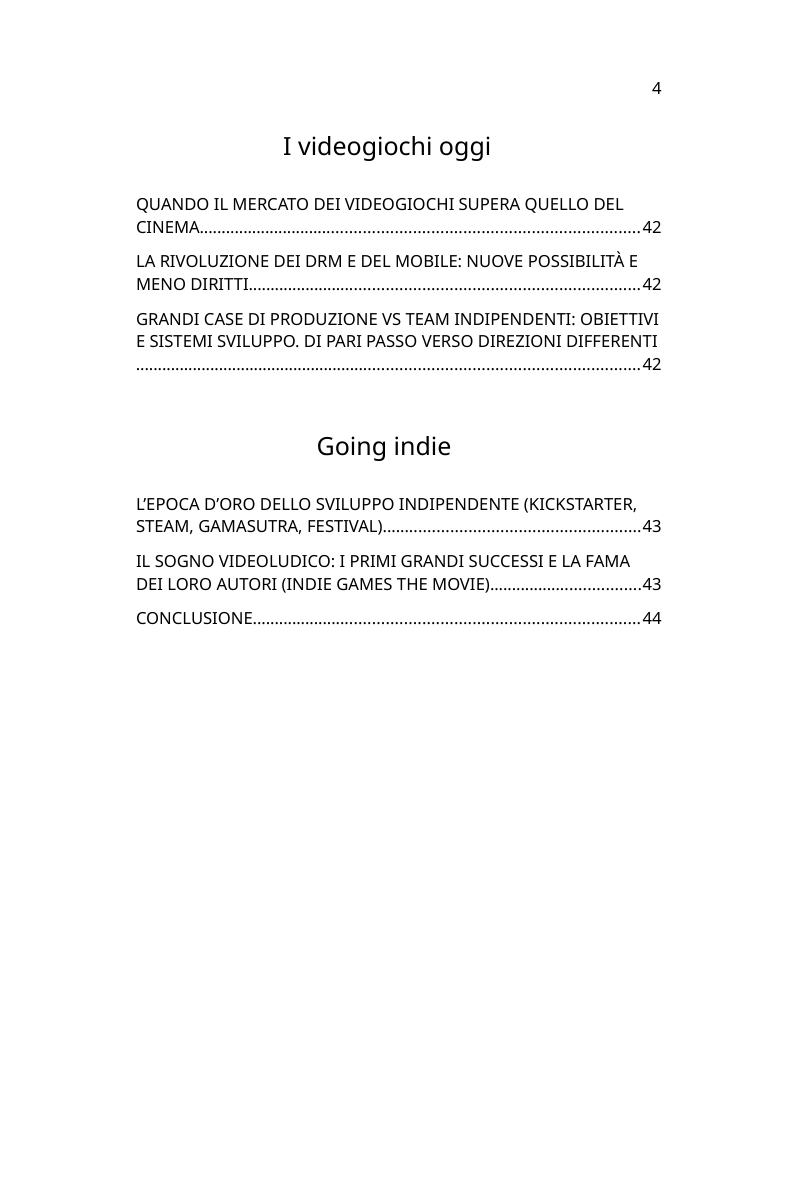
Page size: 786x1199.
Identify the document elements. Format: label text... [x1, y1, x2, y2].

text Grandi case di produzione vs team indipendenti: obiettivi e sistemi sviluppo. Di pari passo verso direzioni differenti 42 [136, 307, 661, 375]
text I videogiochi oggi [106, 129, 661, 163]
text Quando il mercato dei videogiochi supera quello del cinema 42 [136, 193, 661, 238]
text Conclusione 44 [136, 607, 661, 629]
text La rivoluzione dei drm e del mobile: nuove possibilità e meno diritti 42 [136, 250, 661, 295]
text Il sogno videoludico: i primi grandi successi e la fama dei loro autori (indie games the movie) 43 [136, 549, 661, 595]
text Going indie [106, 428, 661, 463]
text L’epoca d’oro dello sviluppo indipendente (kickstarter, steam, gamasutra, festival) 43 [136, 492, 661, 538]
